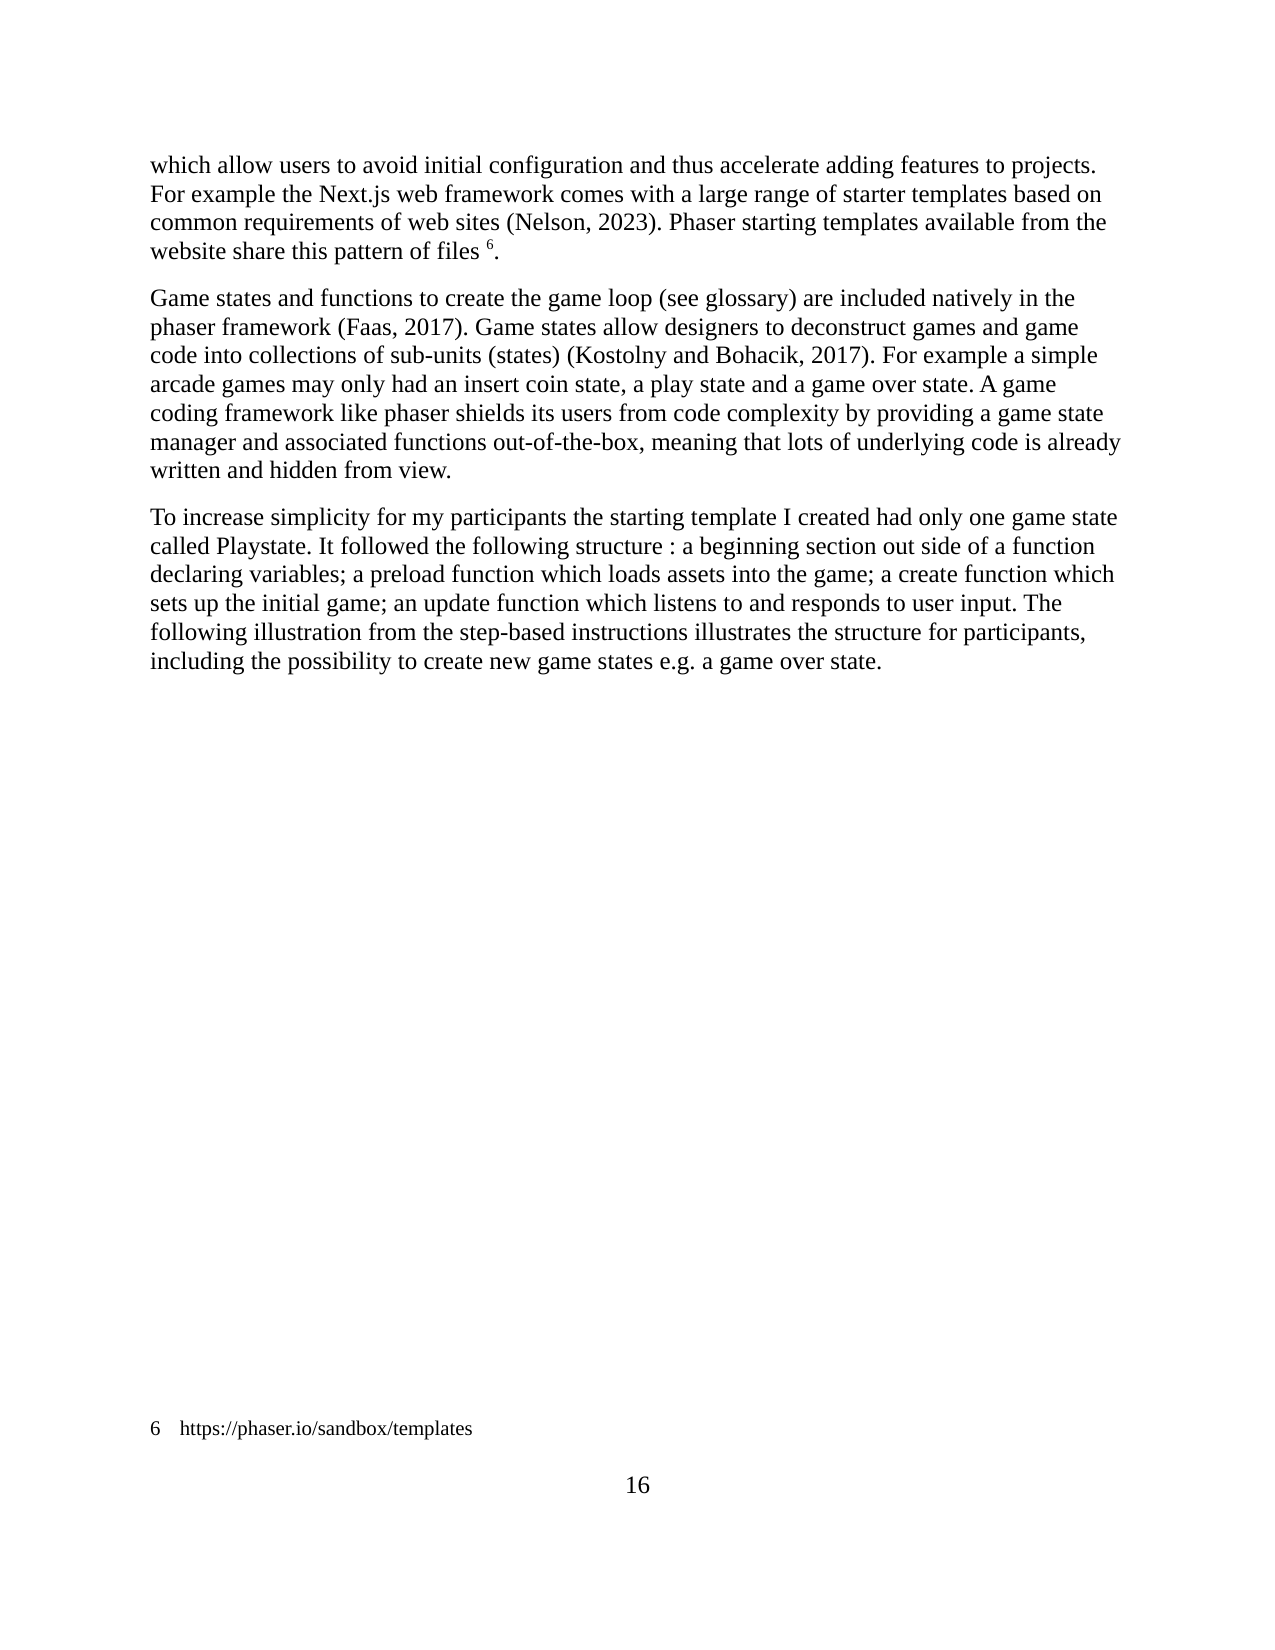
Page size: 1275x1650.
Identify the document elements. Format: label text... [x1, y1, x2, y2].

text To increase simplicity for my participants the starting template I created had only one game state called Playstate. It followed the following structure : a beginning section out side of a function declaring variables; a preload function which loads assets into the game; a create function which sets up the initial game; an update function which listens to and responds to user input. The following illustration from the step-based instructions illustrates the structure for participants, including the possibility to create new game states e.g. a game over state. [150, 502, 1125, 674]
text Game states and functions to create the game loop (see glossary) are included natively in the phaser framework (Faas, 2017). Game states allow designers to deconstruct games and game code into collections of sub-units (states) (Kostolny and Bohacik, 2017). For example a simple arcade games may only had an insert coin state, a play state and a game over state. A game coding framework like phaser shields its users from code complexity by providing a game state manager and associated functions out-of-the-box, meaning that lots of underlying code is already written and hidden from view. [150, 283, 1125, 484]
text https://phaser.io/sandbox/templates [150, 1416, 1125, 1440]
text which allow users to avoid initial configuration and thus accelerate adding features to projects. For example the Next.js web framework comes with a large range of starter templates based on common requirements of web sites (Nelson, 2023). Phaser starting templates available from the website share this pattern of files . [150, 150, 1125, 265]
